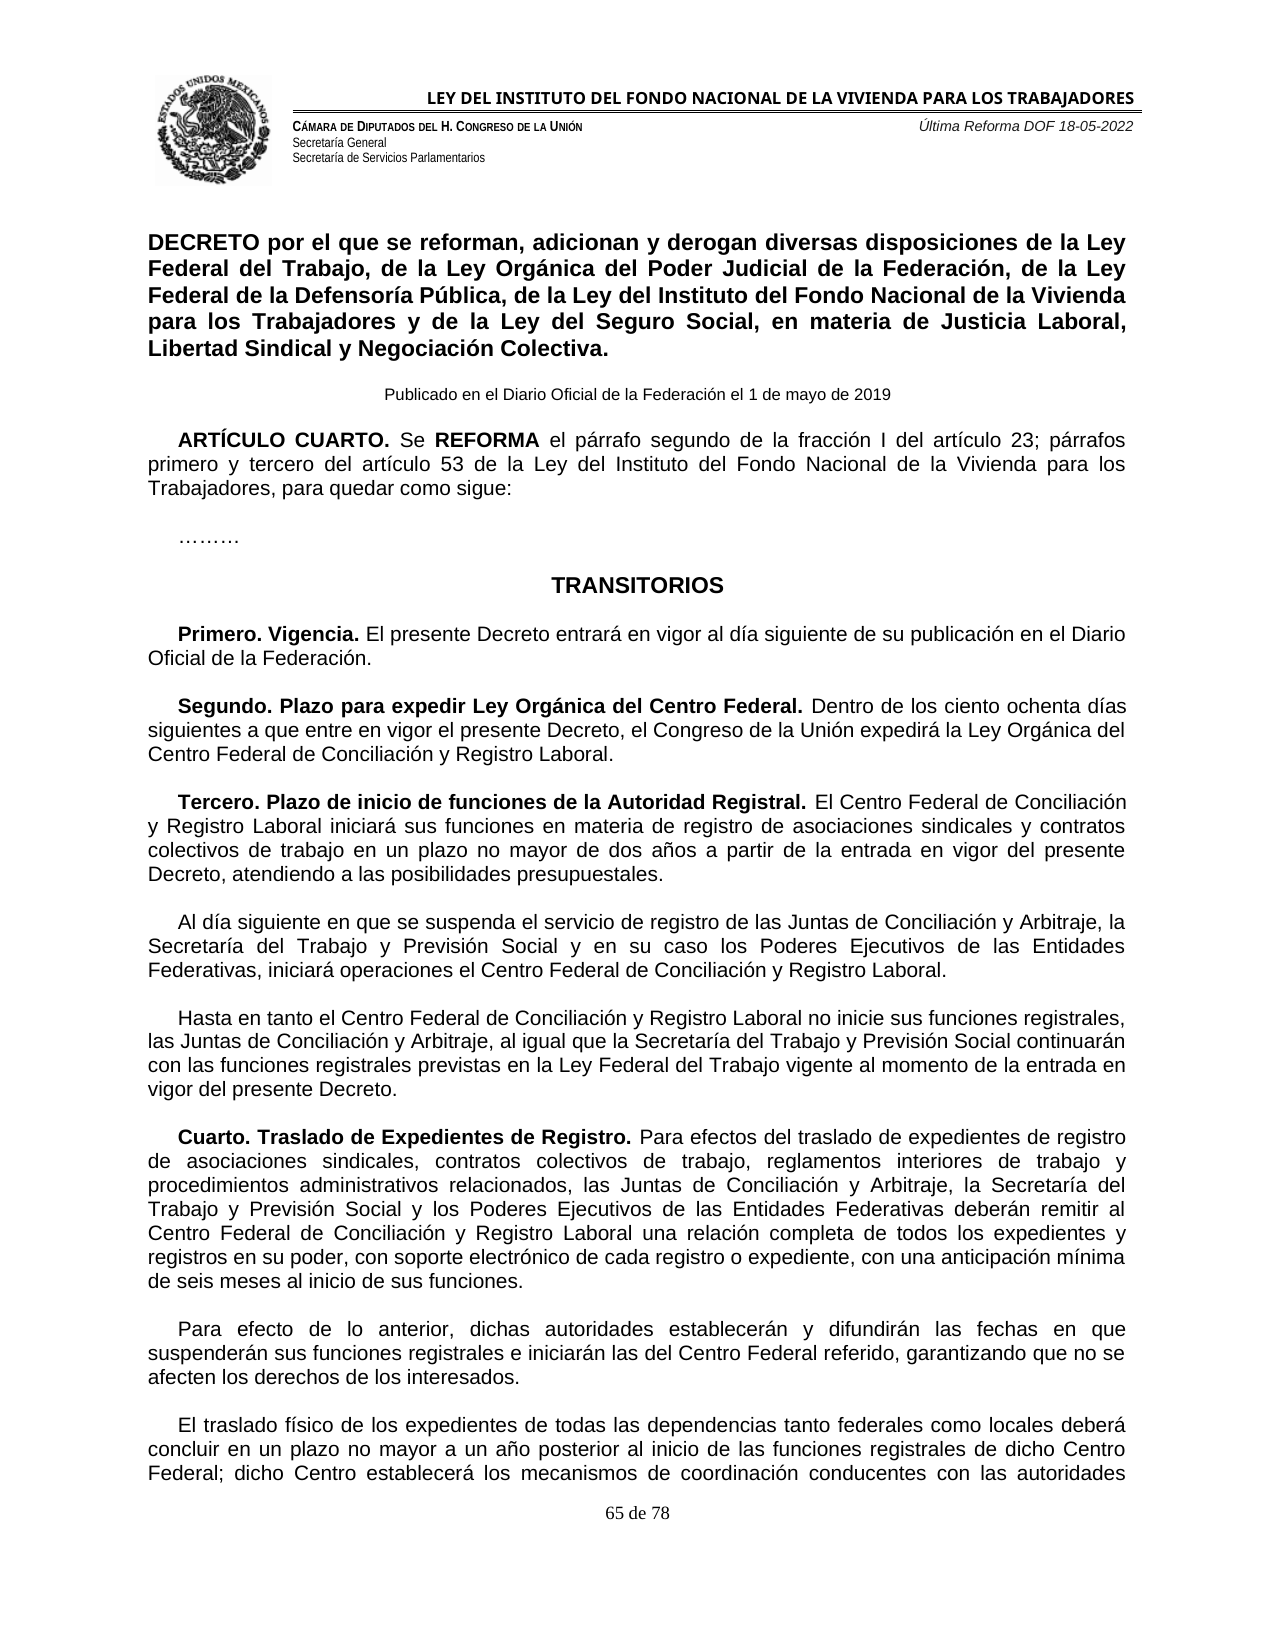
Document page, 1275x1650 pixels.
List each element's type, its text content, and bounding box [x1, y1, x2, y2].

text Al día siguiente en que se suspenda el servicio de registro de las Juntas de Conciliación y Arbitraje, la Secretaría del Trabajo y Previsión Social y en su caso los Poderes Ejecutivos de las Entidades Federativas, iniciará operaciones el Centro Federal de Conciliación y Registro Laboral. [148, 909, 1127, 981]
text TRANSITORIOS [148, 572, 1127, 598]
text Primero. Vigencia. El presente Decreto entrará en vigor al día siguiente de su publicación en el Diario Oficial de la Federación. [148, 622, 1127, 670]
text ARTÍCULO CUARTO. Se REFORMA el párrafo segundo de la fracción I del artículo 23; párrafos primero y tercero del artículo 53 de la Ley del Instituto del Fondo Nacional de la Vivienda para los Trabajadores, para quedar como sigue: [148, 428, 1127, 500]
text Para efecto de lo anterior, dichas autoridades establecerán y difundirán las fechas en que suspenderán sus funciones registrales e iniciarán las del Centro Federal referido, garantizando que no se afecten los derechos de los interesados. [148, 1317, 1127, 1389]
text ……… [148, 524, 1127, 548]
text Segundo. Plazo para expedir Ley Orgánica del Centro Federal. Dentro de los ciento ochenta días siguientes a que entre en vigor el presente Decreto, el Congreso de la Unión expedirá la Ley Orgánica del Centro Federal de Conciliación y Registro Laboral. [148, 694, 1127, 766]
text Hasta en tanto el Centro Federal de Conciliación y Registro Laboral no inicie sus funciones registrales, las Juntas de Conciliación y Arbitraje, al igual que la Secretaría del Trabajo y Previsión Social continuarán con las funciones registrales previstas en la Ley Federal del Trabajo vigente al momento de la entrada en vigor del presente Decreto. [148, 1005, 1127, 1101]
text Publicado en el Diario Oficial de la Federación el 1 de mayo de 2019 [148, 385, 1127, 404]
text DECRETO por el que se reforman, adicionan y derogan diversas disposiciones de la Ley Federal del Trabajo, de la Ley Orgánica del Poder Judicial de la Federación, de la Ley Federal de la Defensoría Pública, de la Ley del Instituto del Fondo Nacional de la Vivienda para los Trabajadores y de la Ley del Seguro Social, en materia de Justicia Laboral, Libertad Sindical y Negociación Colectiva. [148, 229, 1127, 361]
text El traslado físico de los expedientes de todas las dependencias tanto federales como locales deberá concluir en un plazo no mayor a un año posterior al inicio de las funciones registrales de dicho Centro Federal; dicho Centro establecerá los mecanismos de coordinación conducentes con las autoridades [148, 1413, 1127, 1484]
text Cuarto. Traslado de Expedientes de Registro. Para efectos del traslado de expedientes de registro de asociaciones sindicales, contratos colectivos de trabajo, reglamentos interiores de trabajo y procedimientos administrativos relacionados, las Juntas de Conciliación y Arbitraje, la Secretaría del Trabajo y Previsión Social y los Poderes Ejecutivos de las Entidades Federativas deberán remitir al Centro Federal de Conciliación y Registro Laboral una relación completa de todos los expedientes y registros en su poder, con soporte electrónico de cada registro o expediente, con una anticipación mínima de seis meses al inicio de sus funciones. [148, 1125, 1127, 1293]
text Tercero. Plazo de inicio de funciones de la Autoridad Registral. El Centro Federal de Conciliación y Registro Laboral iniciará sus funciones en materia de registro de asociaciones sindicales y contratos colectivos de trabajo en un plazo no mayor de dos años a partir de la entrada en vigor del presente Decreto, atendiendo a las posibilidades presupuestales. [148, 790, 1127, 886]
